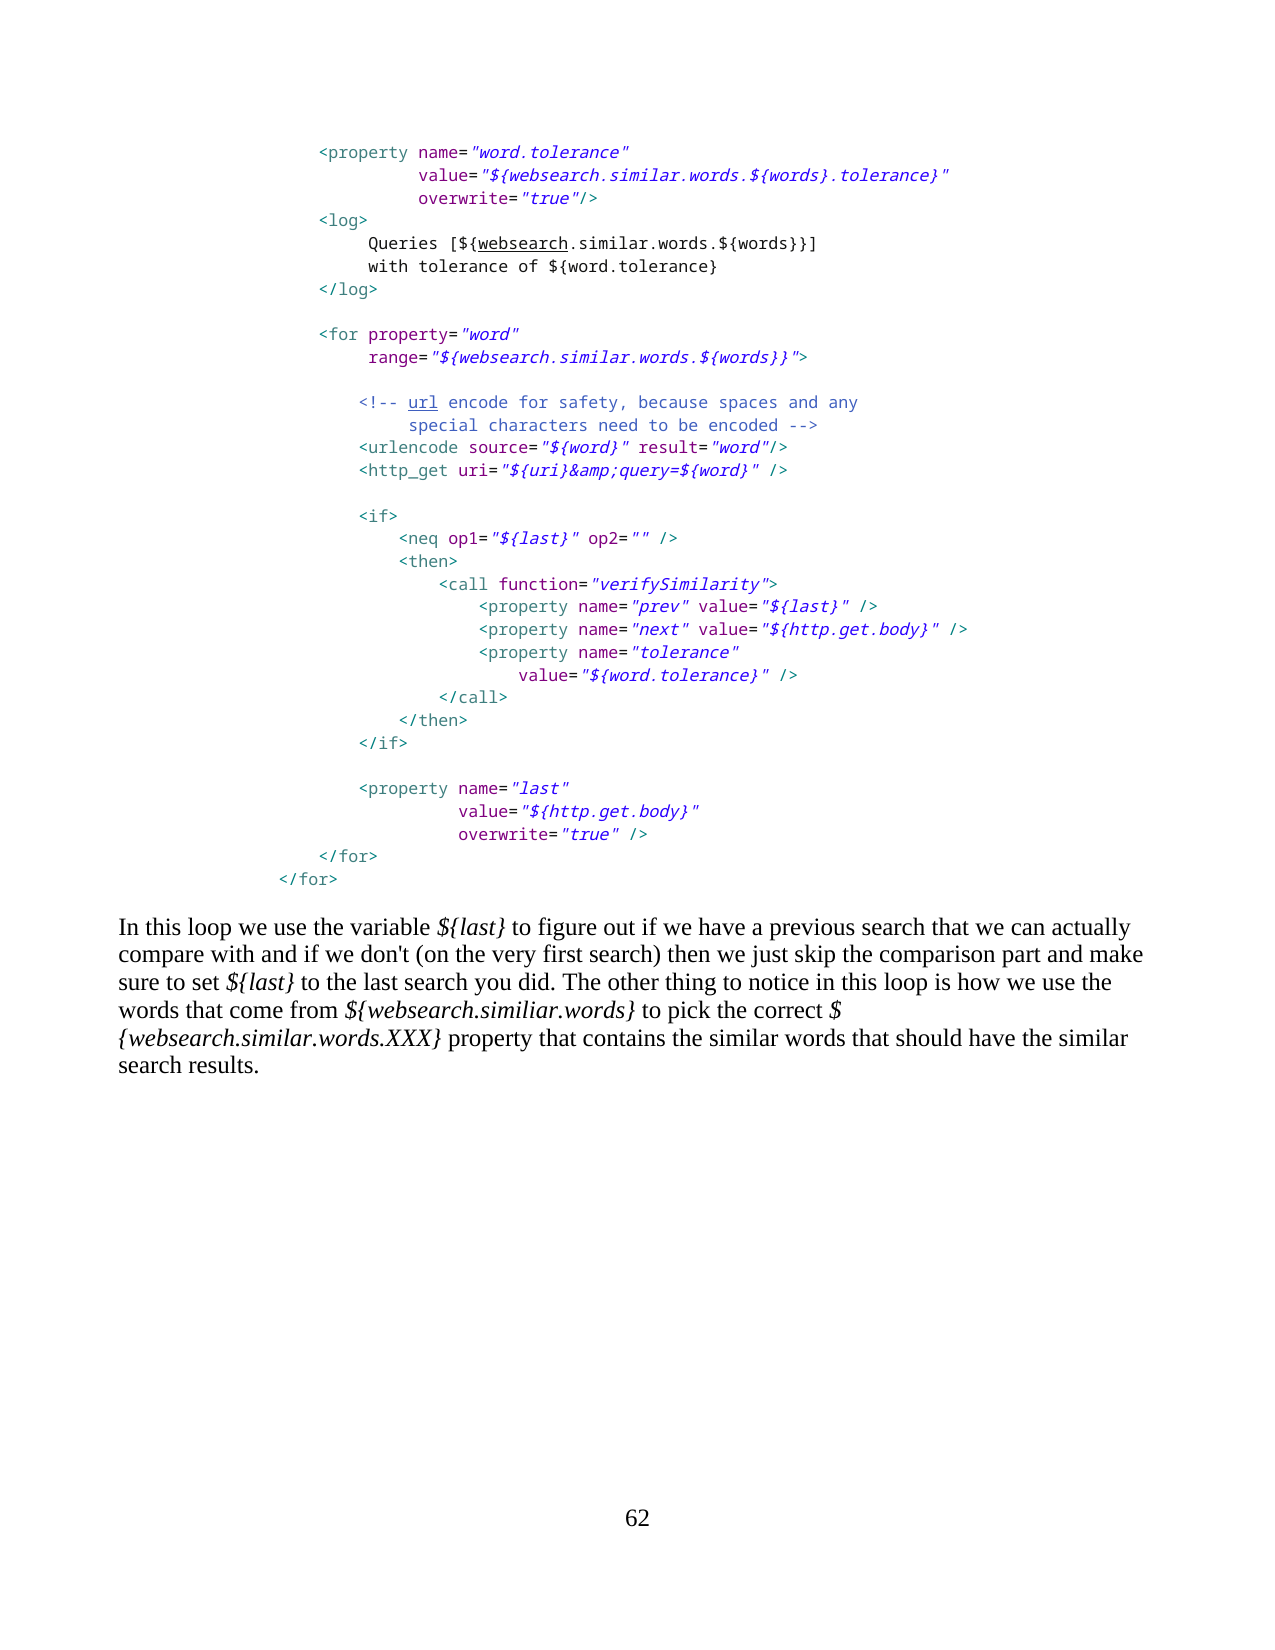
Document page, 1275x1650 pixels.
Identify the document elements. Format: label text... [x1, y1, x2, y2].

text <http_get uri="${uri}&amp;query=${word}" /> [118, 459, 1157, 481]
text special characters need to be encoded --> [118, 413, 1157, 436]
text <then> [118, 549, 1157, 572]
text <property name="prev" value="${last}" /> [118, 595, 1157, 618]
text <for property="word" [118, 322, 1157, 345]
text <call function="verifySimilarity"> [118, 572, 1157, 595]
text </for> [118, 845, 1157, 867]
text <!-- url encode for safety, because spaces and any [118, 391, 1157, 413]
text with tolerance of ${word.tolerance} [118, 254, 1157, 277]
text <property name="next" value="${http.get.body}" /> [118, 618, 1157, 640]
text range="${websearch.similar.words.${words}}"> [118, 345, 1157, 368]
text </if> [118, 731, 1157, 754]
text </log> [118, 277, 1157, 300]
text <if> [118, 504, 1157, 527]
text value="${word.tolerance}" /> [118, 663, 1157, 686]
text <neq op1="${last}" op2="" /> [118, 527, 1157, 549]
text overwrite="true" /> [118, 822, 1157, 845]
text </call> [118, 686, 1157, 708]
text Queries [${websearch.similar.words.${words}}] [118, 232, 1157, 254]
text value="${websearch.similar.words.${words}.tolerance}" [118, 163, 1157, 186]
text <log> [118, 209, 1157, 232]
text <property name="word.tolerance" [118, 141, 1157, 163]
text value="${http.get.body}" [118, 799, 1157, 822]
text </for> [118, 867, 1157, 890]
text overwrite="true"/> [118, 186, 1157, 209]
text </then> [118, 708, 1157, 731]
text In this loop we use the variable ${last} to figure out if we have a previous search that we can actually compare with and if we don't (on the very first search) then we just skip the comparison part and make sure to set ${last} to the last search you did. The other thing to notice in this loop is how we use the words that come from ${websearch.similiar.words} to pick the correct ${websearch.similar.words.XXX} property that contains the similar words that should have the similar search results. [118, 913, 1157, 1079]
text <property name="last" [118, 777, 1157, 799]
text <urlencode source="${word}" result="word"/> [118, 436, 1157, 459]
text <property name="tolerance" [118, 640, 1157, 663]
